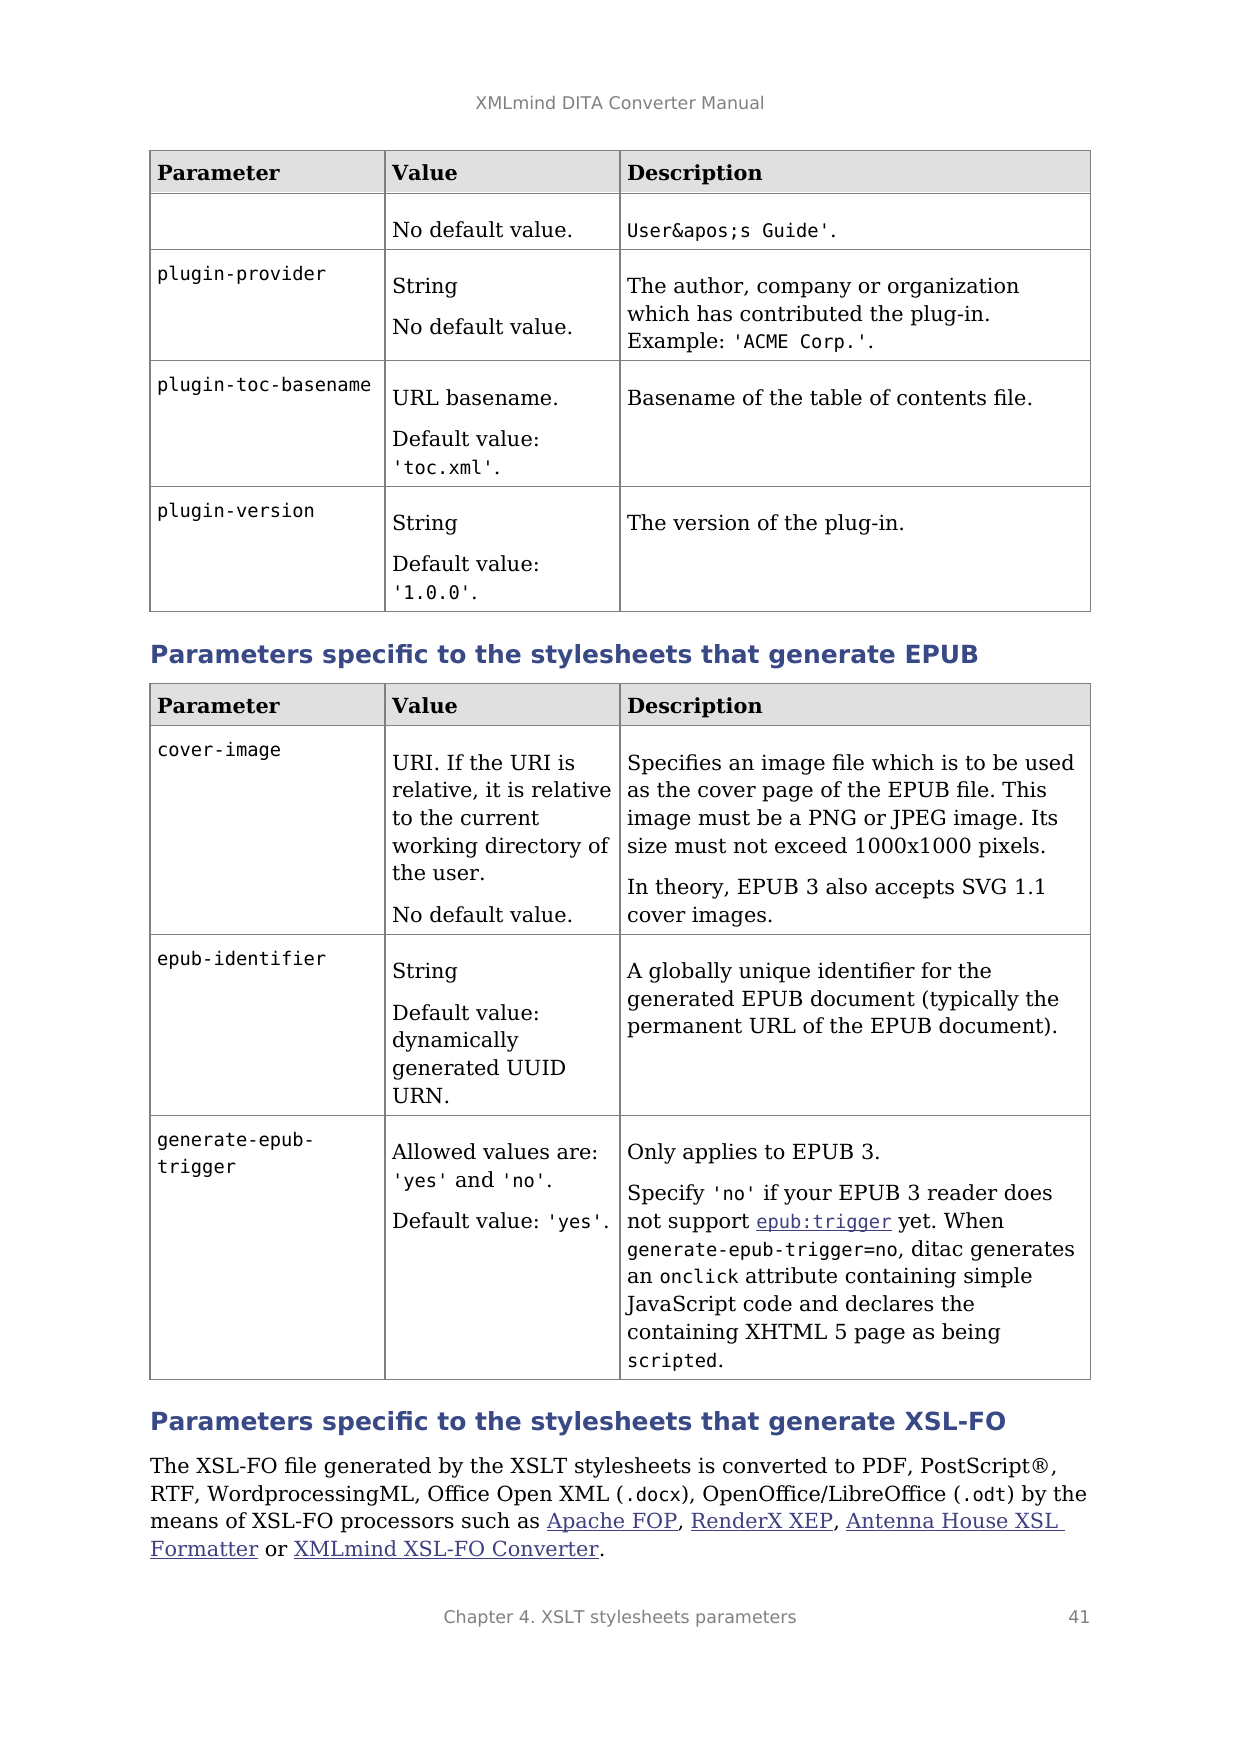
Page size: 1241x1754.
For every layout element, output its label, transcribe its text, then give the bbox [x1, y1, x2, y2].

table_cell String Default value: dynamically generated UUID URN. [386, 935, 619, 1115]
table_cell Basename of the table of contents file. [621, 361, 1090, 486]
table_header Description [621, 684, 1090, 725]
table_cell plugin-provider [151, 250, 384, 360]
table_cell No default value. [386, 194, 619, 249]
table_header Value [386, 684, 619, 725]
table_cell Only applies to EPUB 3. Specify 'no' if your EPUB 3 reader does not support epub:trigger yet. When generate-epub-trigger=no, ditac generates an onclick attribute containing simple JavaScript code and declares the containing XHTML 5 page as being scripted. [621, 1116, 1090, 1379]
text The XSL-FO file generated by the XSLT stylesheets is converted to PDF, PostScript®, RTF, WordprocessingML, Office Open XML (.docx), OpenOffice/LibreOffice (.odt) by the means of XSL-FO processors such as Apache FOP, RenderX XEP, Antenna House XSL Formatter or XMLmind XSL-FO Converter. [150, 1450, 1090, 1561]
table_cell Allowed values are: 'yes' and 'no'. Default value: 'yes'. [386, 1116, 619, 1379]
table_cell plugin-toc-basename [151, 361, 384, 486]
text Parameters specific to the stylesheets that generate XSL-FO [150, 1407, 1090, 1437]
table_cell The author, company or organization which has contributed the plug-in. Example: 'ACME Corp.'. [621, 250, 1090, 360]
table_cell Specifies an image file which is to be used as the cover page of the EPUB file. This image must be a PNG or JPEG image. Its size must not exceed 1000x1000 pixels. In theory, EPUB 3 also accepts SVG 1.1 cover images. [621, 726, 1090, 934]
table_cell generate-epub-trigger [151, 1116, 384, 1379]
table_header Value [386, 151, 619, 192]
table_header Description [621, 151, 1090, 192]
table_cell [151, 194, 384, 249]
table_cell User&apos;s Guide'. [621, 194, 1090, 249]
table_cell URI. If the URI is relative, it is relative to the current working directory of the user. No default value. [386, 726, 619, 934]
table_cell cover-image [151, 726, 384, 934]
text Parameters specific to the stylesheets that generate EPUB [150, 640, 1090, 669]
table_cell epub-identifier [151, 935, 384, 1115]
table_header Parameter [151, 684, 384, 725]
table_cell The version of the plug-in. [621, 487, 1090, 611]
table_cell A globally unique identifier for the generated EPUB document (typically the permanent URL of the EPUB document). [621, 935, 1090, 1115]
table_cell String No default value. [386, 250, 619, 360]
table_cell URL basename. Default value: 'toc.xml'. [386, 361, 619, 486]
table_header Parameter [151, 151, 384, 192]
table_cell String Default value: '1.0.0'. [386, 487, 619, 611]
table_cell plugin-version [151, 487, 384, 611]
